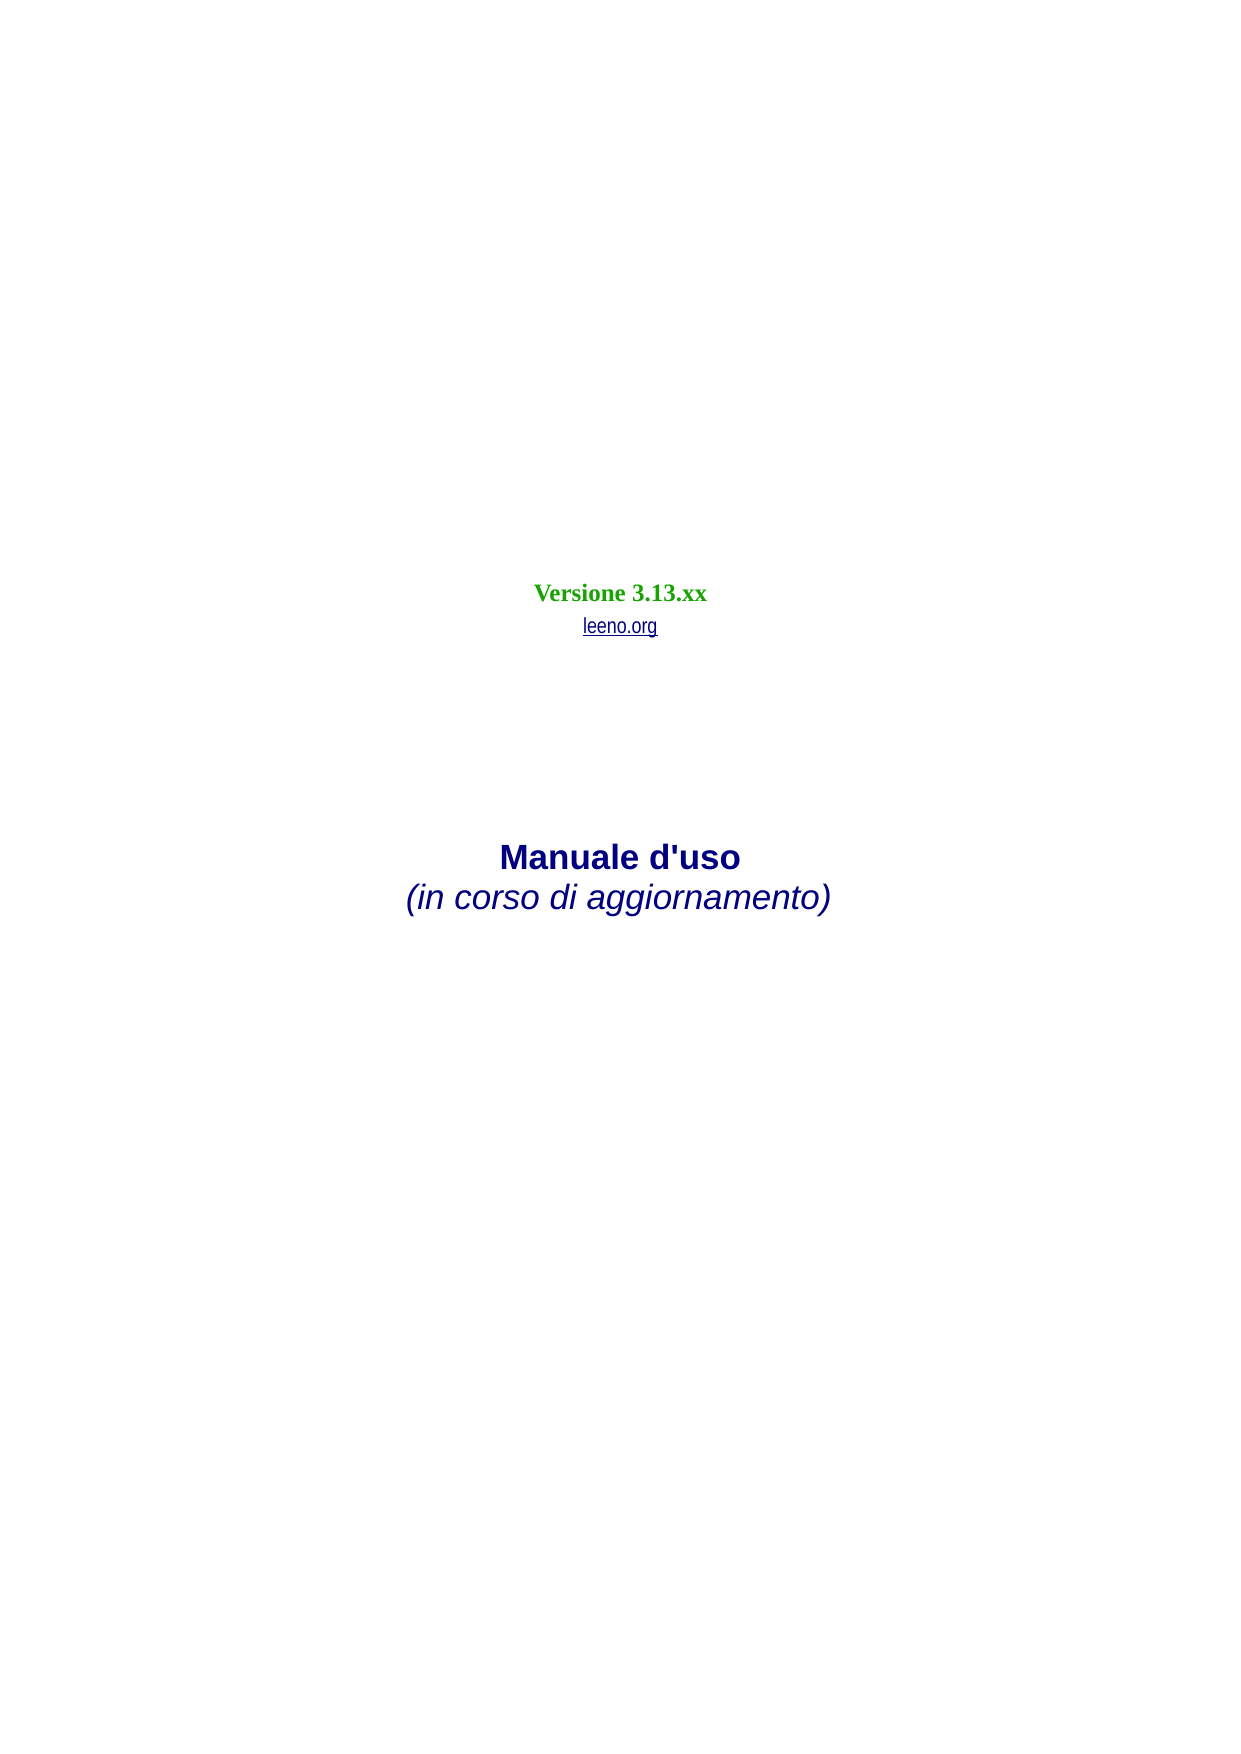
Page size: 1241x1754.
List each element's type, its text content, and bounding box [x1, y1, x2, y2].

subtitle (in corso di aggiornamento) [118, 877, 1122, 917]
subtitle Manuale d'uso [118, 837, 1122, 877]
text leeno.org [131, 613, 1109, 638]
subtitle Versione 3.13.xx [118, 578, 1122, 607]
